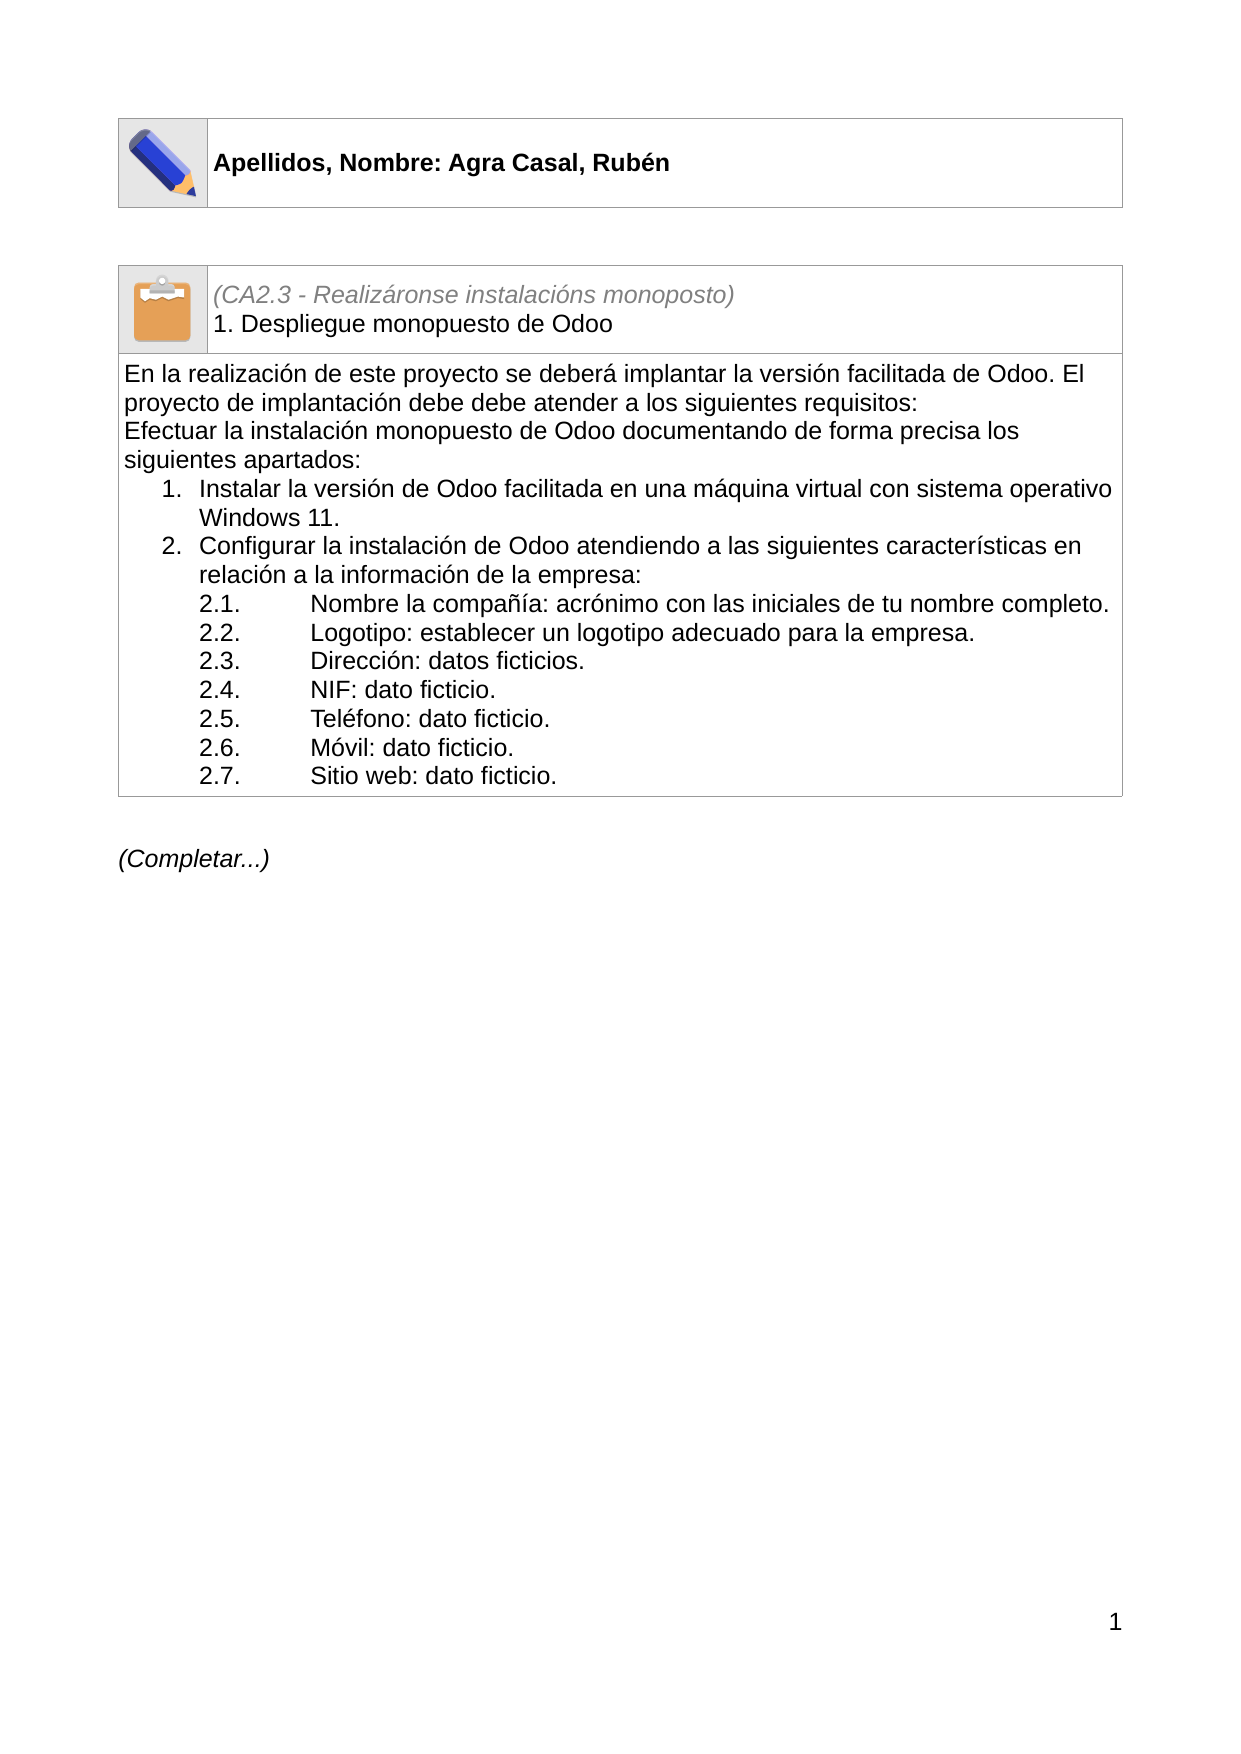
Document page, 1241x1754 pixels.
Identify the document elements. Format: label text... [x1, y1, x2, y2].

text (Completar...) [118, 844, 1122, 872]
table_cell En la realización de este proyecto se deberá implantar la versión facilitada de Odoo. El proyecto de implantación debe debe atender a los siguientes requisitos: Efectuar la instalación monopuesto de Odoo documentando de forma precisa los siguientes apartados: Instalar la versión de Odoo facilitada en una máquina virtual con sistema operativo Windows 11. Configurar la instalación de Odoo atendiendo a las siguientes características en relación a la información de la empresa: Nombre la compañía: acrónimo con las iniciales de tu nombre completo. Logotipo: establecer un logotipo adecuado para la empresa. Dirección: datos ficticios. NIF: dato ficticio. Teléfono: dato ficticio. Móvil: dato ficticio. Sitio web: dato ficticio. [119, 354, 1122, 796]
table_header [119, 119, 207, 207]
table_header [119, 266, 207, 353]
table_header Apellidos, Nombre: Agra Casal, Rubén [208, 119, 1122, 207]
table_header (CA2.3 - Realizáronse instalacións monoposto) 1. Despliegue monopuesto de Odoo [208, 266, 1122, 353]
